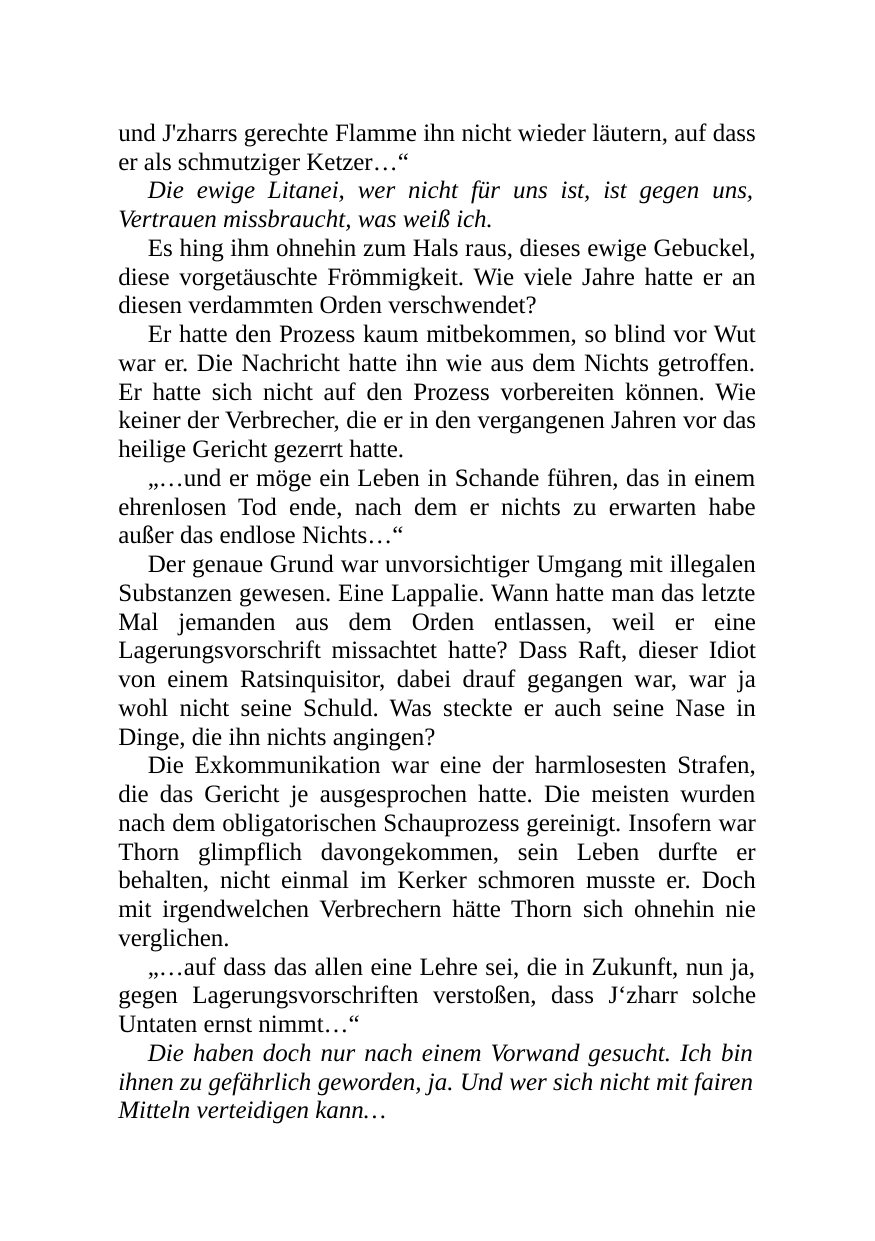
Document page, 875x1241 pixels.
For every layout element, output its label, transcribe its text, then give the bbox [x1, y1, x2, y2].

text Die ewige Litanei, wer nicht für uns ist, ist gegen uns, Vertrauen missbraucht, was weiß ich. [118, 176, 756, 233]
text „…auf dass das allen eine Lehre sei, die in Zukunft, nun ja, gegen Lagerungsvorschriften verstoßen, dass J‘zharr solche Untaten ernst nimmt…“ [118, 952, 756, 1038]
text Der genaue Grund war unvorsichtiger Umgang mit illegalen Substanzen gewesen. Eine Lappalie. Wann hatte man das letzte Mal jemanden aus dem Orden entlassen, weil er eine Lagerungsvorschrift missachtet hatte? Dass Raft, dieser Idiot von einem Ratsinquisitor, dabei drauf gegangen war, war ja wohl nicht seine Schuld. Was steckte er auch seine Nase in Dinge, die ihn nichts angingen? [118, 549, 756, 751]
text Er hatte den Prozess kaum mitbekommen, so blind vor Wut war er. Die Nachricht hatte ihn wie aus dem Nichts getroffen. Er hatte sich nicht auf den Prozess vorbereiten können. Wie keiner der Verbrecher, die er in den vergangenen Jahren vor das heilige Gericht gezerrt hatte. [118, 319, 756, 463]
text und J'zharrs gerechte Flamme ihn nicht wieder läutern, auf dass er als schmutziger Ketzer…“ [118, 118, 756, 176]
text Es hing ihm ohnehin zum Hals raus, dieses ewige Gebuckel, diese vorgetäuschte Frömmigkeit. Wie viele Jahre hatte er an diesen verdammten Orden verschwendet? [118, 233, 756, 319]
text „…und er möge ein Leben in Schande führen, das in einem ehrenlosen Tod ende, nach dem er nichts zu erwarten habe außer das endlose Nichts…“ [118, 463, 756, 549]
text Die haben doch nur nach einem Vorwand gesucht. Ich bin ihnen zu gefährlich geworden, ja. Und wer sich nicht mit fairen Mitteln verteidigen kann… [118, 1038, 756, 1124]
text Die Exkommunikation war eine der harmlosesten Strafen, die das Gericht je ausgesprochen hatte. Die meisten wurden nach dem obligatorischen Schauprozess gereinigt. Insofern war Thorn glimpflich davongekommen, sein Leben durfte er behalten, nicht einmal im Kerker schmoren musste er. Doch mit irgendwelchen Verbrechern hätte Thorn sich ohnehin nie verglichen. [118, 751, 756, 952]
